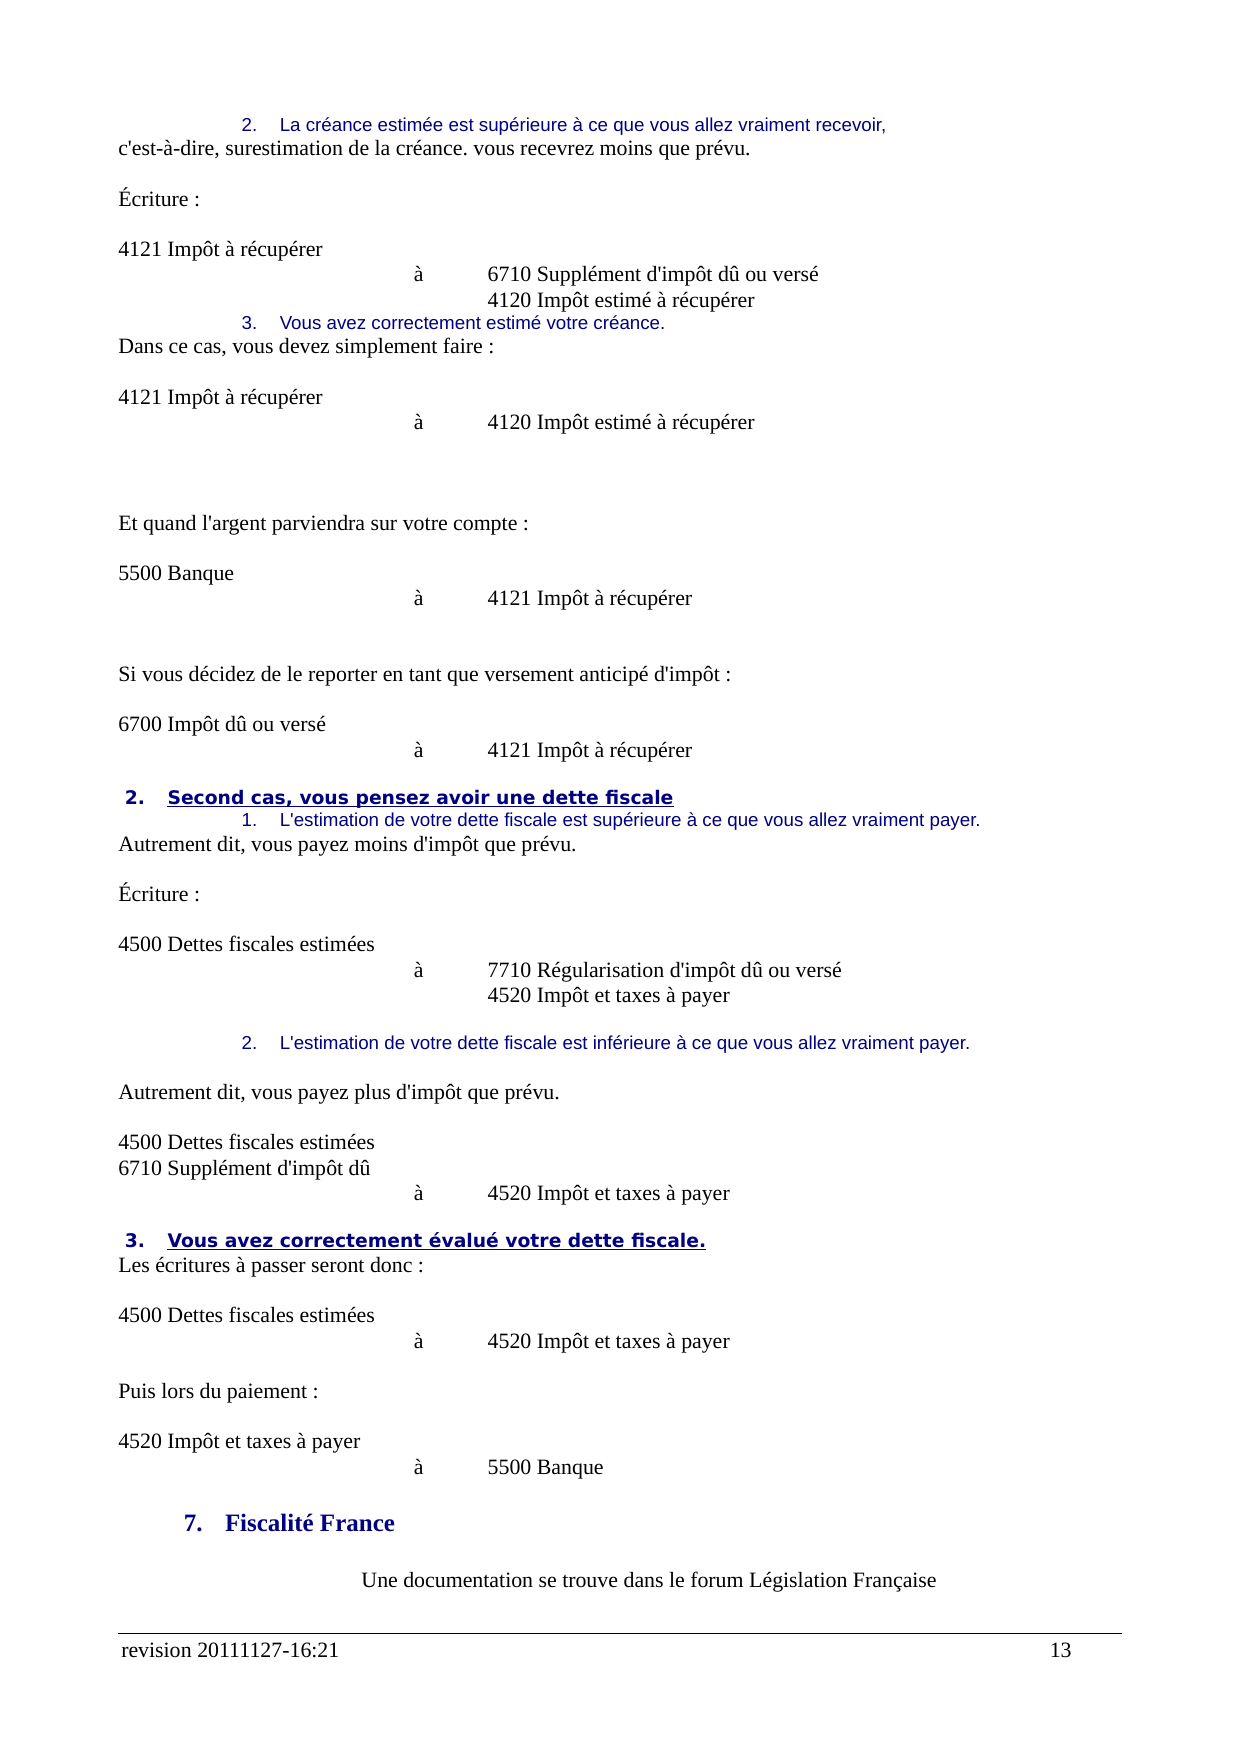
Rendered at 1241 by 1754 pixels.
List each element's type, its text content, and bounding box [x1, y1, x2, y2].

subtitle Vous avez correctement estimé votre créance. [236, 312, 1122, 333]
text 6710 Supplément d'impôt dû [118, 1154, 1122, 1180]
text Et quand l'argent parviendra sur votre compte : [118, 510, 1122, 535]
subtitle Vous avez correctement évalué votre dette fiscale. [118, 1230, 1122, 1252]
text à 4520 Impôt et taxes à payer [118, 1328, 1122, 1353]
text Autrement dit, vous payez plus d'impôt que prévu. [118, 1079, 1122, 1104]
text 6700 Impôt dû ou versé [118, 711, 1122, 737]
text 4520 Impôt et taxes à payer [118, 982, 1122, 1007]
text Si vous décidez de le reporter en tant que versement anticipé d'impôt : [118, 661, 1122, 686]
text Dans ce cas, vous devez simplement faire : [118, 333, 1122, 358]
text à 5500 Banque [118, 1454, 1122, 1479]
text 4500 Dettes fiscales estimées [118, 1302, 1122, 1328]
text 4500 Dettes fiscales estimées [118, 931, 1122, 957]
text Autrement dit, vous payez moins d'impôt que prévu. [118, 831, 1122, 856]
text 4500 Dettes fiscales estimées [118, 1129, 1122, 1154]
text 5500 Banque [118, 560, 1122, 585]
text Écriture : [118, 881, 1122, 906]
subtitle L'estimation de votre dette fiscale est supérieure à ce que vous allez vraiment payer. [236, 809, 1122, 831]
text 4121 Impôt à récupérer [118, 384, 1122, 409]
text Une documentation se trouve dans le forum Législation Française [118, 1567, 1122, 1592]
text c'est-à-dire, surestimation de la créance. vous recevrez moins que prévu. [118, 135, 1122, 161]
text à 4121 Impôt à récupérer [118, 737, 1122, 762]
text Les écritures à passer seront donc : [118, 1252, 1122, 1277]
text 4121 Impôt à récupérer [118, 236, 1122, 261]
subtitle La créance estimée est supérieure à ce que vous allez vraiment recevoir, [236, 114, 1122, 135]
text à 4120 Impôt estimé à récupérer [118, 409, 1122, 434]
text à 7710 Régularisation d'impôt dû ou versé [118, 957, 1122, 982]
text 4520 Impôt et taxes à payer [118, 1428, 1122, 1454]
text à 4121 Impôt à récupérer [118, 585, 1122, 611]
text à 6710 Supplément d'impôt dû ou versé [118, 261, 1122, 287]
text à 4520 Impôt et taxes à payer [118, 1180, 1122, 1205]
subtitle Fiscalité France [177, 1508, 1122, 1537]
text Puis lors du paiement : [118, 1378, 1122, 1403]
text Écriture : [118, 186, 1122, 211]
subtitle Second cas, vous pensez avoir une dette fiscale [118, 787, 1122, 809]
text 4120 Impôt estimé à récupérer [118, 287, 1122, 312]
subtitle L'estimation de votre dette fiscale est inférieure à ce que vous allez vraiment payer. [236, 1032, 1122, 1054]
